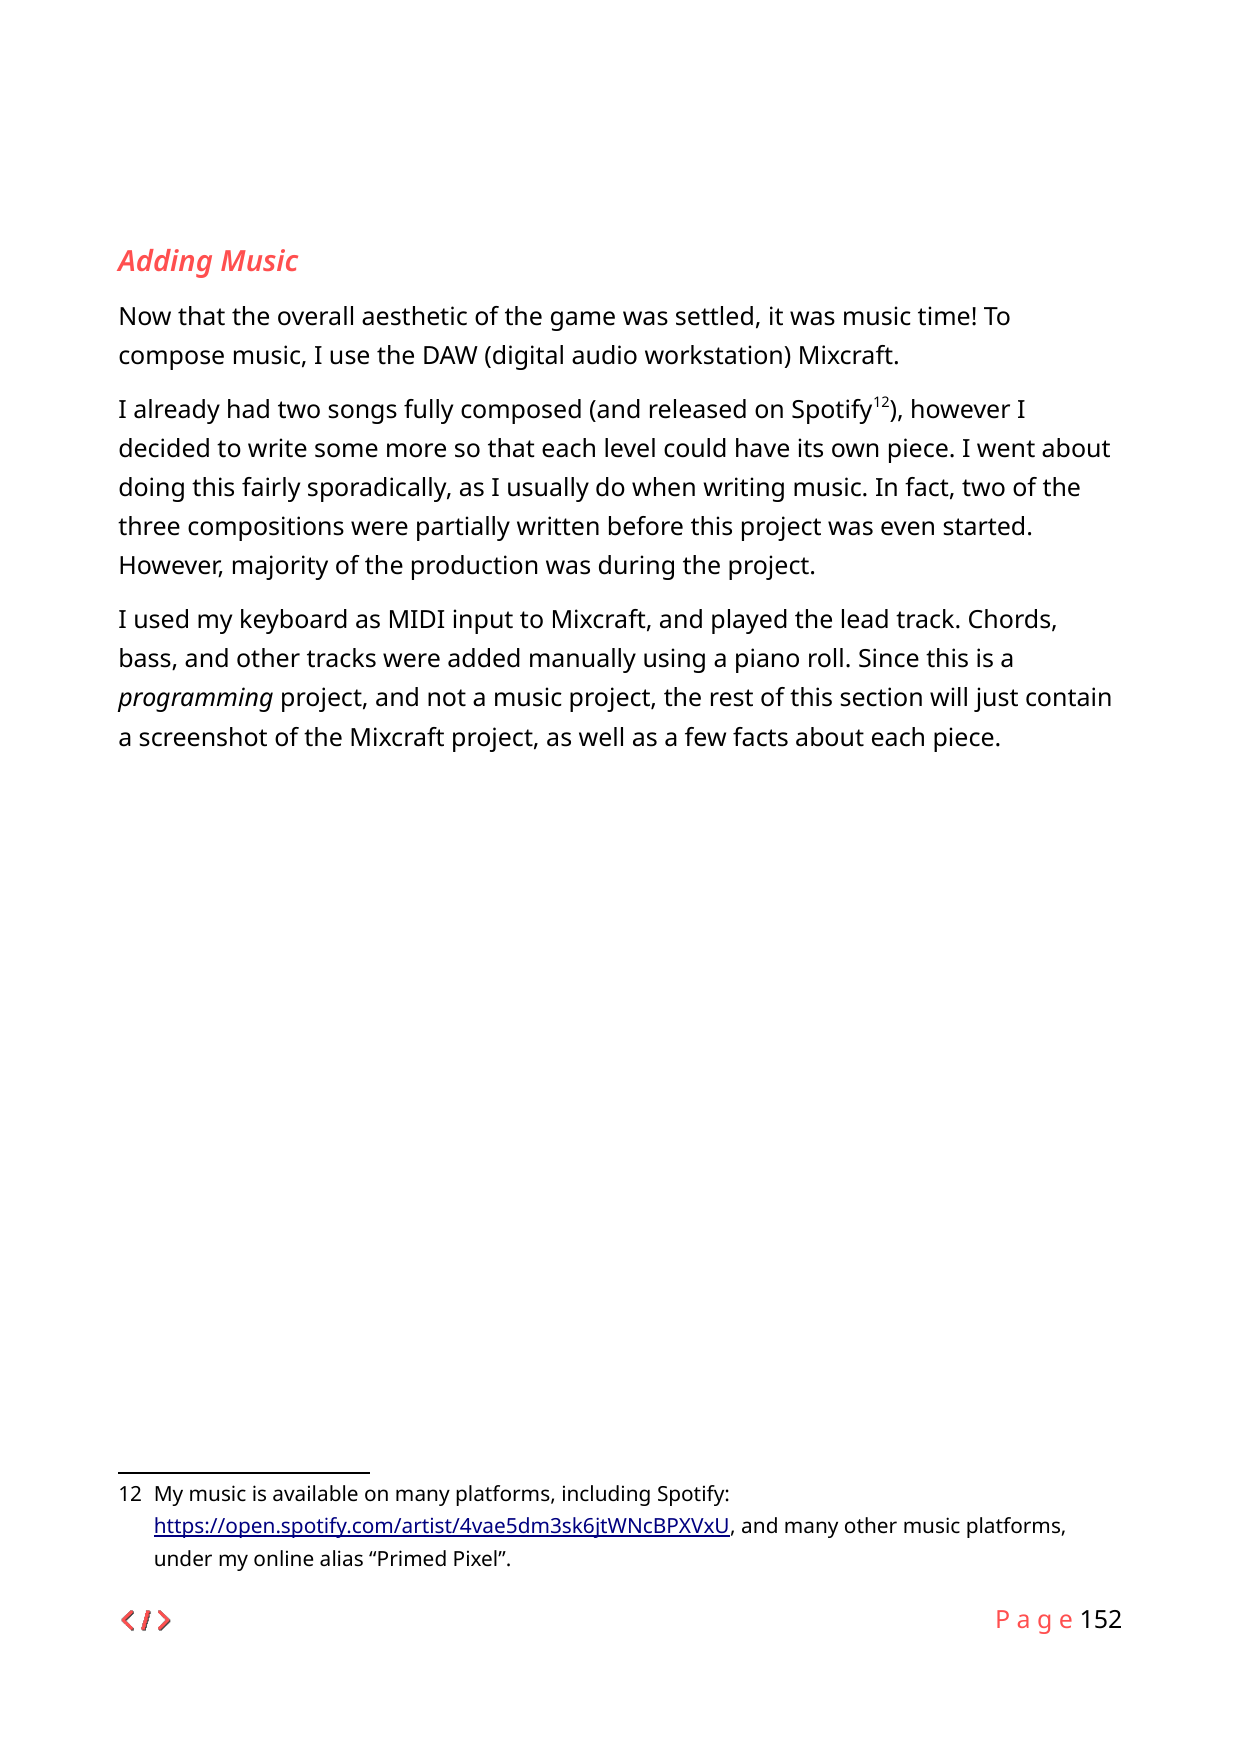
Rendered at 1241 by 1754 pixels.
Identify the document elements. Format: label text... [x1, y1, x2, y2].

text My music is available on many platforms, including Spotify: https://open.spotify.com/artist/4vae5dm3sk6jtWNcBPXVxU, and many other music platforms, under my online alias “Primed Pixel”. [118, 1479, 1122, 1572]
text I already had two songs fully composed (and released on Spotify), however I decided to write some more so that each level could have its own piece. I went about doing this fairly sporadically, as I usually do when writing music. In fact, two of the three compositions were partially written before this project was even started. However, majority of the production was during the project. [118, 391, 1122, 582]
text I used my keyboard as MIDI input to Mixcraft, and played the lead track. Chords, bass, and other tracks were added manually using a piano roll. Since this is a programming project, and not a music project, the rest of this section will just contain a screenshot of the Mixcraft project, as well as a few facts about each piece. [118, 602, 1122, 753]
picture [116, 1591, 175, 1649]
text Now that the overall aesthetic of the game was settled, it was music time! To compose music, I use the DAW (digital audio workstation) Mixcraft. [118, 298, 1122, 372]
subtitle Adding Music [118, 240, 1122, 280]
